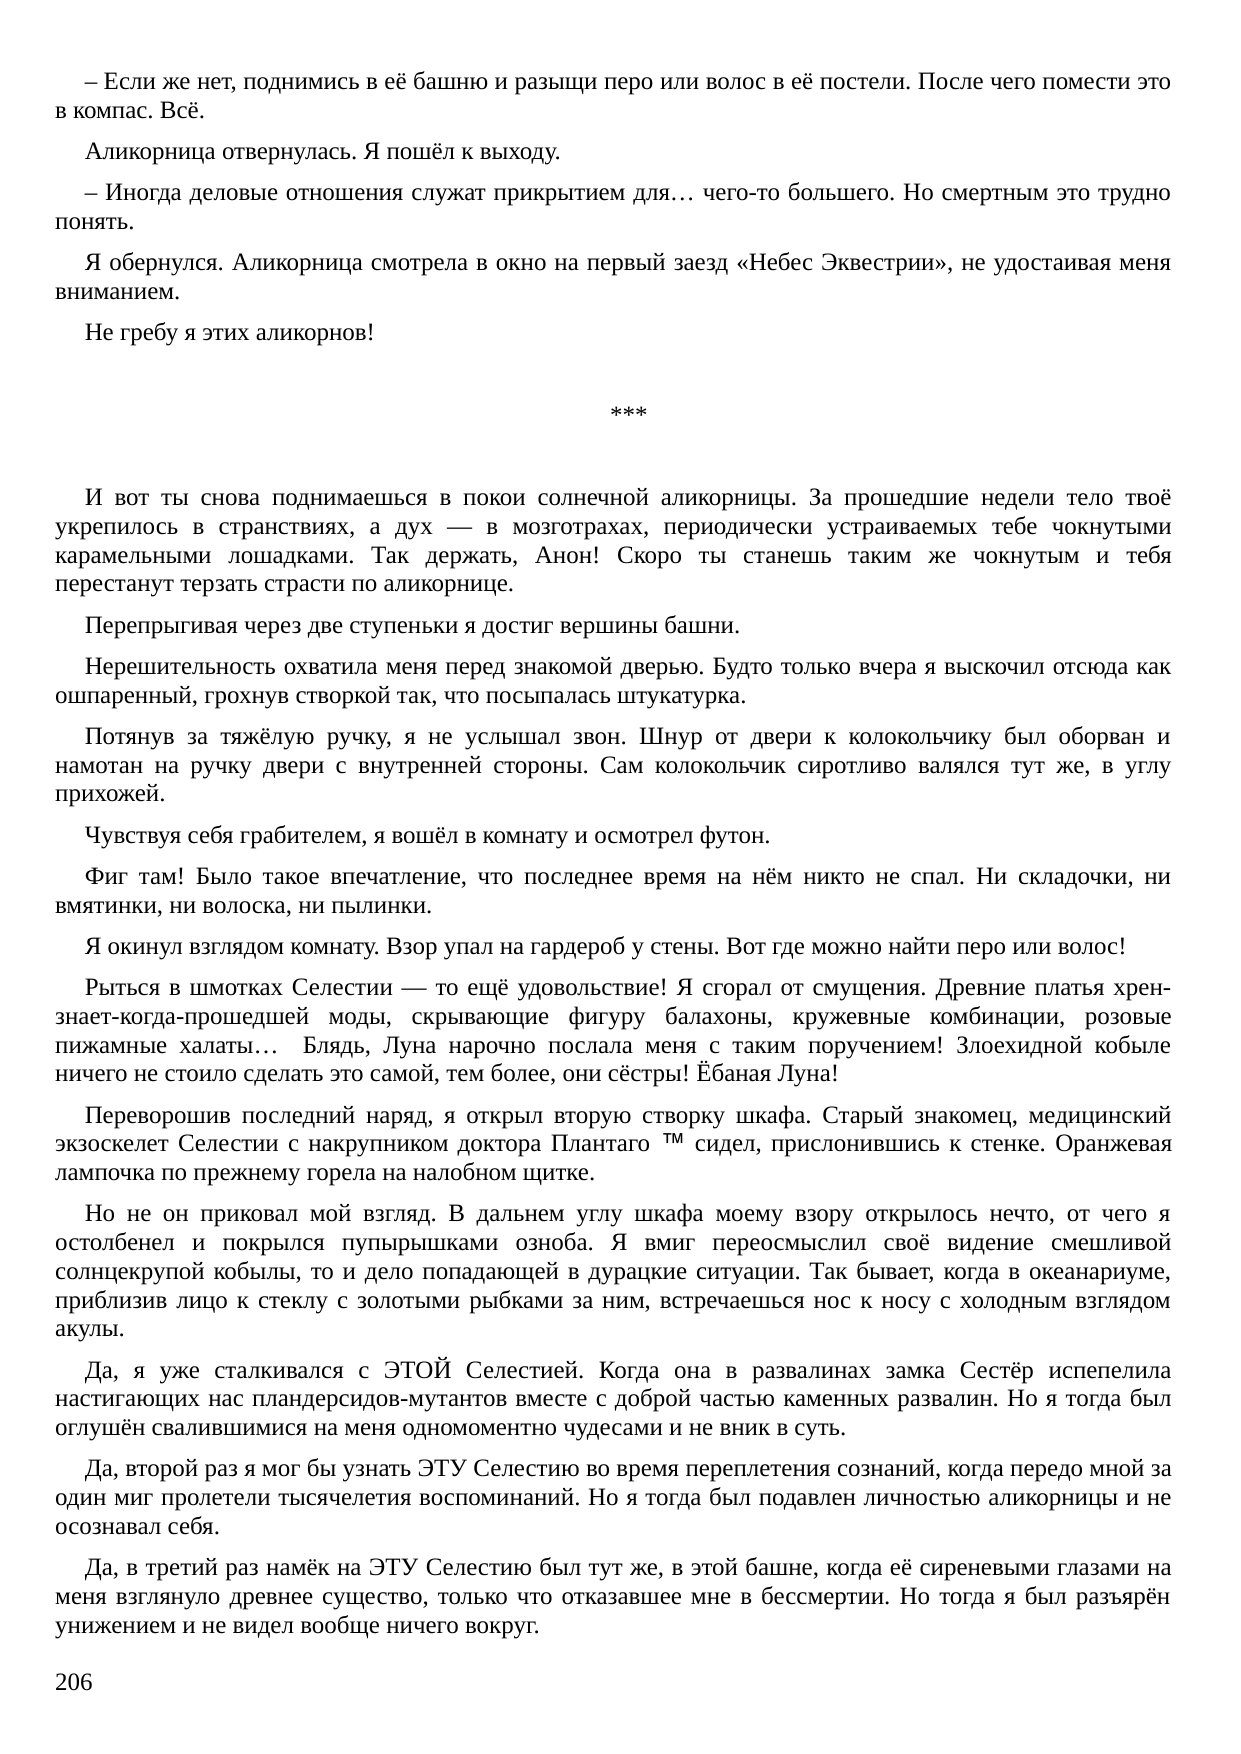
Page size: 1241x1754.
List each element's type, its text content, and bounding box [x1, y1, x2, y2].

text Потянув за тяжёлую ручку, я не услышал звон. Шнур от двери к колокольчику был оборван и намотан на ручку двери с внутренней стороны. Сам колокольчик сиротливо валялся тут же, в углу прихожей. [55, 721, 1173, 807]
text Рыться в шмотках Селестии — то ещё удовольствие! Я сгорал от смущения. Древние платья хрен-знает-когда-прошедшей моды, скрывающие фигуру балахоны, кружевные комбинации, розовые пижамные халаты… Блядь, Луна нарочно послала меня с таким поручением! Злоехидной кобыле ничего не стоило сделать это самой, тем более, они сёстры! Ёбаная Луна! [55, 972, 1173, 1087]
text Не гребу я этих аликорнов! [55, 317, 1173, 346]
text – Иногда деловые отношения служат прикрытием для… чего-то большего. Но смертным это трудно понять. [55, 177, 1173, 235]
text Перепрыгивая через две ступеньки я достиг вершины башни. [55, 610, 1173, 638]
text Но не он приковал мой взгляд. В дальнем углу шкафа моему взору открылось нечто, от чего я остолбенел и покрылся пупырышками озноба. Я вмиг переосмыслил своё видение смешливой солнцекрупой кобылы, то и дело попадающей в дурацкие ситуации. Так бывает, когда в океанариуме, приблизив лицо к стеклу с золотыми рыбками за ним, встречаешься нос к носу с холодным взглядом акулы. [55, 1198, 1173, 1342]
text Да, второй раз я мог бы узнать ЭТУ Селестию во время переплетения сознаний, когда передо мной за один миг пролетели тысячелетия воспоминаний. Но я тогда был подавлен личностью аликорницы и не осознавал себя. [55, 1453, 1173, 1540]
text Чувствуя себя грабителем, я вошёл в комнату и осмотрел футон. [55, 820, 1173, 848]
text *** [55, 400, 1173, 428]
text Да, в третий раз намёк на ЭТУ Селестию был тут же, в этой башне, когда её сиреневыми глазами на меня взглянуло древнее существо, только что отказавшее мне в бессмертии. Но тогда я был разъярён унижением и не видел вообще ничего вокруг. [55, 1552, 1173, 1638]
text Переворошив последний наряд, я открыл вторую створку шкафа. Старый знакомец, медицинский экзоскелет Селестии с накрупником доктора Плантаго  сидел, прислонившись к стенке. Оранжевая лампочка по прежнему горела на налобном щитке. [55, 1100, 1173, 1186]
text Я обернулся. Аликорница смотрела в окно на первый заезд «Небес Эквестрии», не удостаивая меня вниманием. [55, 247, 1173, 305]
text – Если же нет, поднимись в её башню и разыщи перо или волос в её постели. После чего помести это в компас. Всё. [55, 66, 1173, 123]
text Аликорница отвернулась. Я пошёл к выходу. [55, 136, 1173, 165]
text Да, я уже сталкивался с ЭТОЙ Селестией. Когда она в развалинах замка Сестёр испепелила настигающих нас пландерсидов-мутантов вместе с доброй частью каменных развалин. Но я тогда был оглушён свалившимися на меня одномоментно чудесами и не вник в суть. [55, 1355, 1173, 1441]
text Фиг там! Было такое впечатление, что последнее время на нём никто не спал. Ни складочки, ни вмятинки, ни волоска, ни пылинки. [55, 861, 1173, 918]
text Я окинул взглядом комнату. Взор упал на гардероб у стены. Вот где можно найти перо или волос! [55, 931, 1173, 960]
text Нерешительность охватила меня перед знакомой дверью. Будто только вчера я выскочил отсюда как ошпаренный, грохнув створкой так, что посыпалась штукатурка. [55, 651, 1173, 708]
text И вот ты снова поднимаешься в покои солнечной аликорницы. За прошедшие недели тело твоё укрепилось в странствиях, а дух — в мозготрахах, периодически устраиваемых тебе чокнутыми карамельными лошадками. Так держать, Анон! Скоро ты станешь таким же чокнутым и тебя перестанут терзать страсти по аликорнице. [55, 482, 1173, 597]
